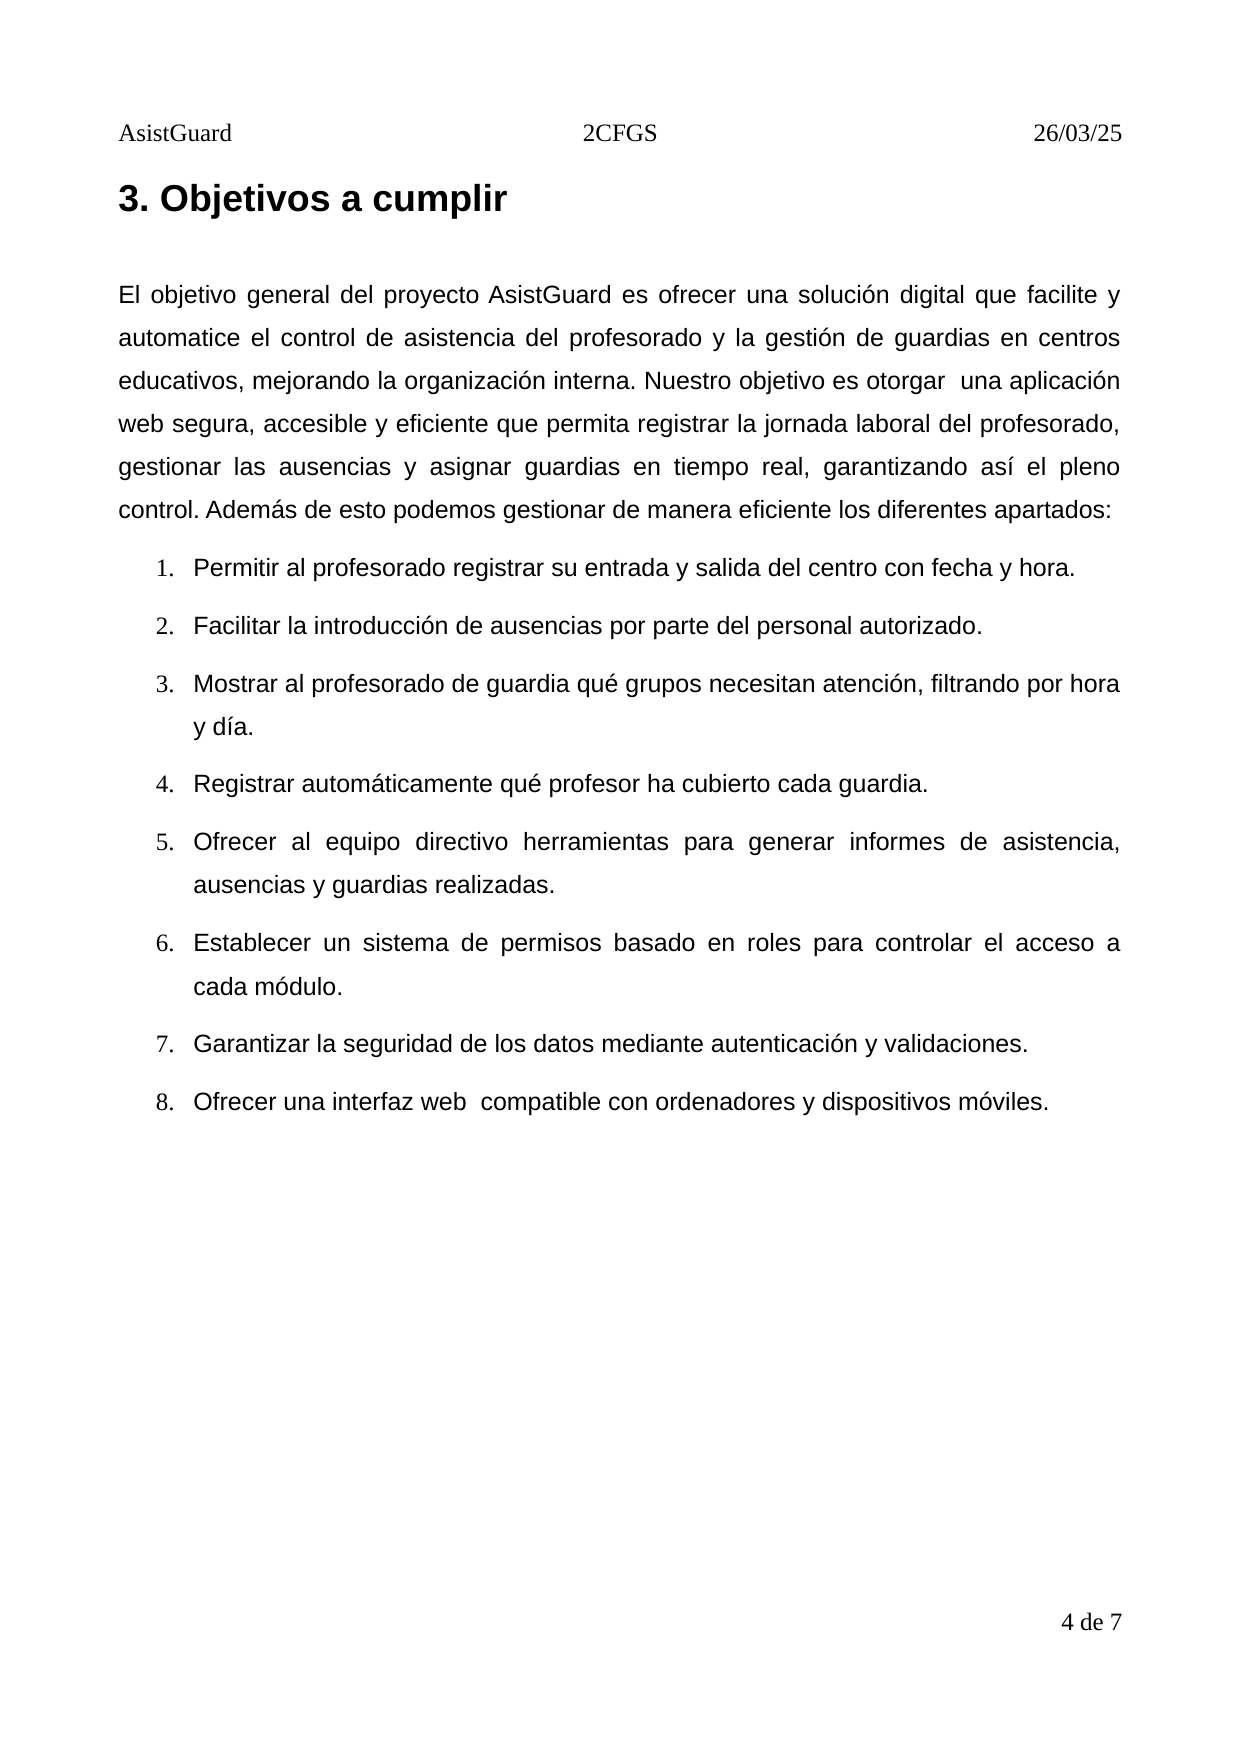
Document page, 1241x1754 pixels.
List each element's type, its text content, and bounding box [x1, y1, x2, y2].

subtitle 3. Objetivos a cumplir [118, 176, 1122, 219]
list Ofrecer una interfaz web compatible con ordenadores y dispositivos móviles. [156, 1087, 1122, 1116]
list Permitir al profesorado registrar su entrada y salida del centro con fecha y hora. [156, 553, 1122, 582]
text El objetivo general del proyecto AsistGuard es ofrecer una solución digital que facilite y automatice el control de asistencia del profesorado y la gestión de guardias en centros educativos, mejorando la organización interna. Nuestro objetivo es otorgar una aplicación web segura, accesible y eficiente que permita registrar la jornada laboral del profesorado, gestionar las ausencias y asignar guardias en tiempo real, garantizando así el pleno control. Además de esto podemos gestionar de manera eficiente los diferentes apartados: [118, 279, 1122, 524]
list Establecer un sistema de permisos basado en roles para controlar el acceso a cada módulo. [156, 928, 1122, 1000]
list Garantizar la seguridad de los datos mediante autenticación y validaciones. [156, 1029, 1122, 1058]
list Ofrecer al equipo directivo herramientas para generar informes de asistencia, ausencias y guardias realizadas. [156, 827, 1122, 899]
list Facilitar la introducción de ausencias por parte del personal autorizado. [156, 611, 1122, 639]
list Registrar automáticamente qué profesor ha cubierto cada guardia. [156, 769, 1122, 798]
list Mostrar al profesorado de guardia qué grupos necesitan atención, filtrando por hora y día. [156, 668, 1122, 741]
